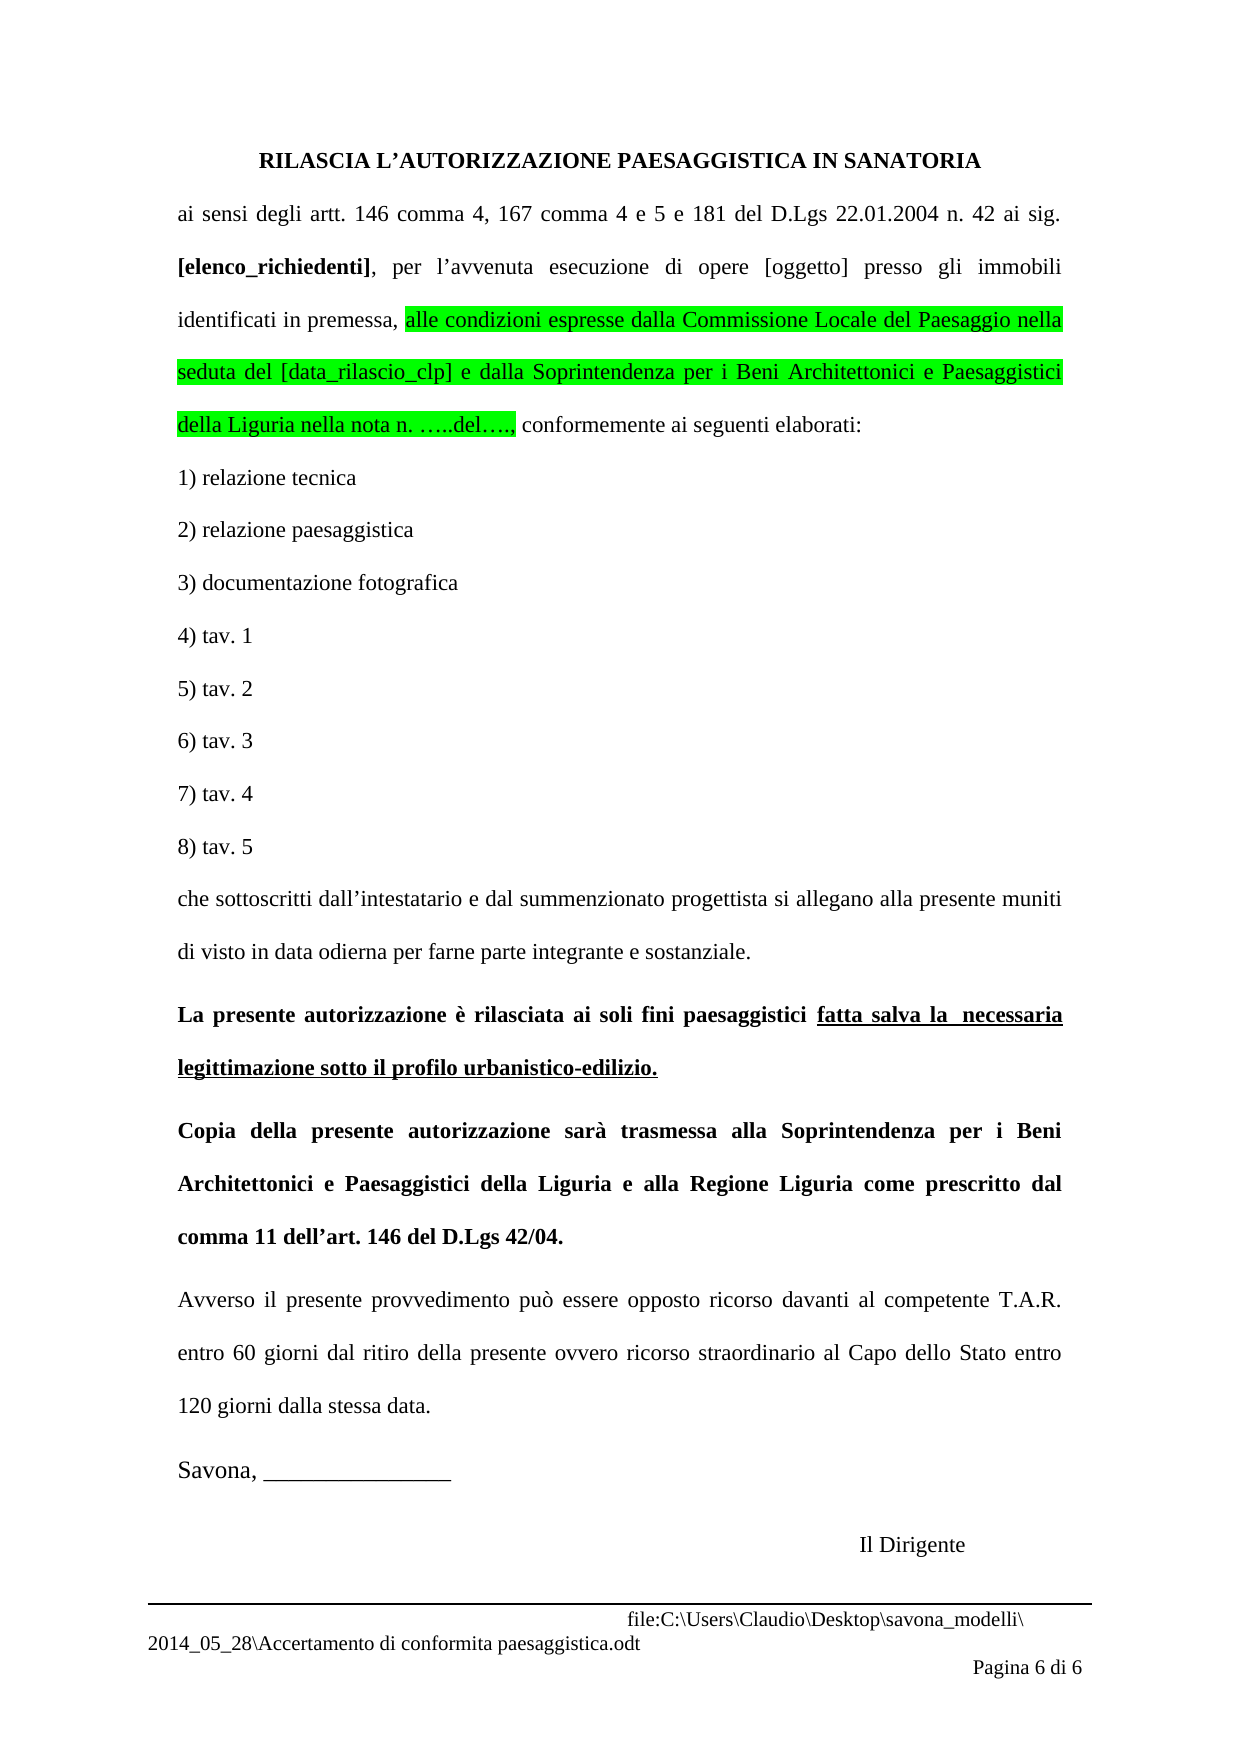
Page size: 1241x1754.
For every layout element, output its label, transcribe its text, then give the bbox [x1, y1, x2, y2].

table_header [177, 1513, 664, 1575]
text che sottoscritti dall’intestatario e dal summenzionato progettista si allegano alla presente muniti di visto in data odierna per farne parte integrante e sostanziale. [177, 886, 1063, 964]
text 4) tav. 1 [177, 622, 1063, 648]
text 5) tav. 2 [177, 675, 1063, 701]
table_header Il Dirigente [664, 1513, 1160, 1575]
text La presente autorizzazione è rilasciata ai soli fini paesaggistici fatta salva la necessaria legittimazione sotto il profilo urbanistico-edilizio. [177, 1002, 1063, 1081]
text 6) tav. 3 [177, 727, 1063, 754]
text 1) relazione tecnica [177, 464, 1063, 490]
text 3) documentazione fotografica [177, 569, 1063, 596]
text RILASCIA L’AUTORIZZAZIONE PAESAGGISTICA IN SANATORIA [177, 148, 1063, 174]
text Savona, _______________ [177, 1455, 1063, 1484]
text ai sensi degli artt. 146 comma 4, 167 comma 4 e 5 e 181 del D.Lgs 22.01.2004 n. 42 ai sig. [elenco_richiedenti], per l’avvenuta esecuzione di opere [oggetto] presso gli immobili identificati in premessa, alle condizioni espresse dalla Commissione Locale del Paesaggio nella seduta del [data_rilascio_clp] e dalla Soprintendenza per i Beni Architettonici e Paesaggistici della Liguria nella nota n. …..del…., conformemente ai seguenti elaborati: [177, 200, 1063, 437]
text 7) tav. 4 [177, 780, 1063, 806]
text Avverso il presente provvedimento può essere opposto ricorso davanti al competente T.A.R. entro 60 giorni dal ritiro della presente ovvero ricorso straordinario al Capo dello Stato entro 120 giorni dalla stessa data. [177, 1286, 1063, 1418]
text 2) relazione paesaggistica [177, 517, 1063, 543]
text 8) tav. 5 [177, 833, 1063, 859]
text Copia della presente autorizzazione sarà trasmessa alla Soprintendenza per i Beni Architettonici e Paesaggistici della Liguria e alla Regione Liguria come prescritto dal comma 11 dell’art. 146 del D.Lgs 42/04. [177, 1118, 1063, 1249]
